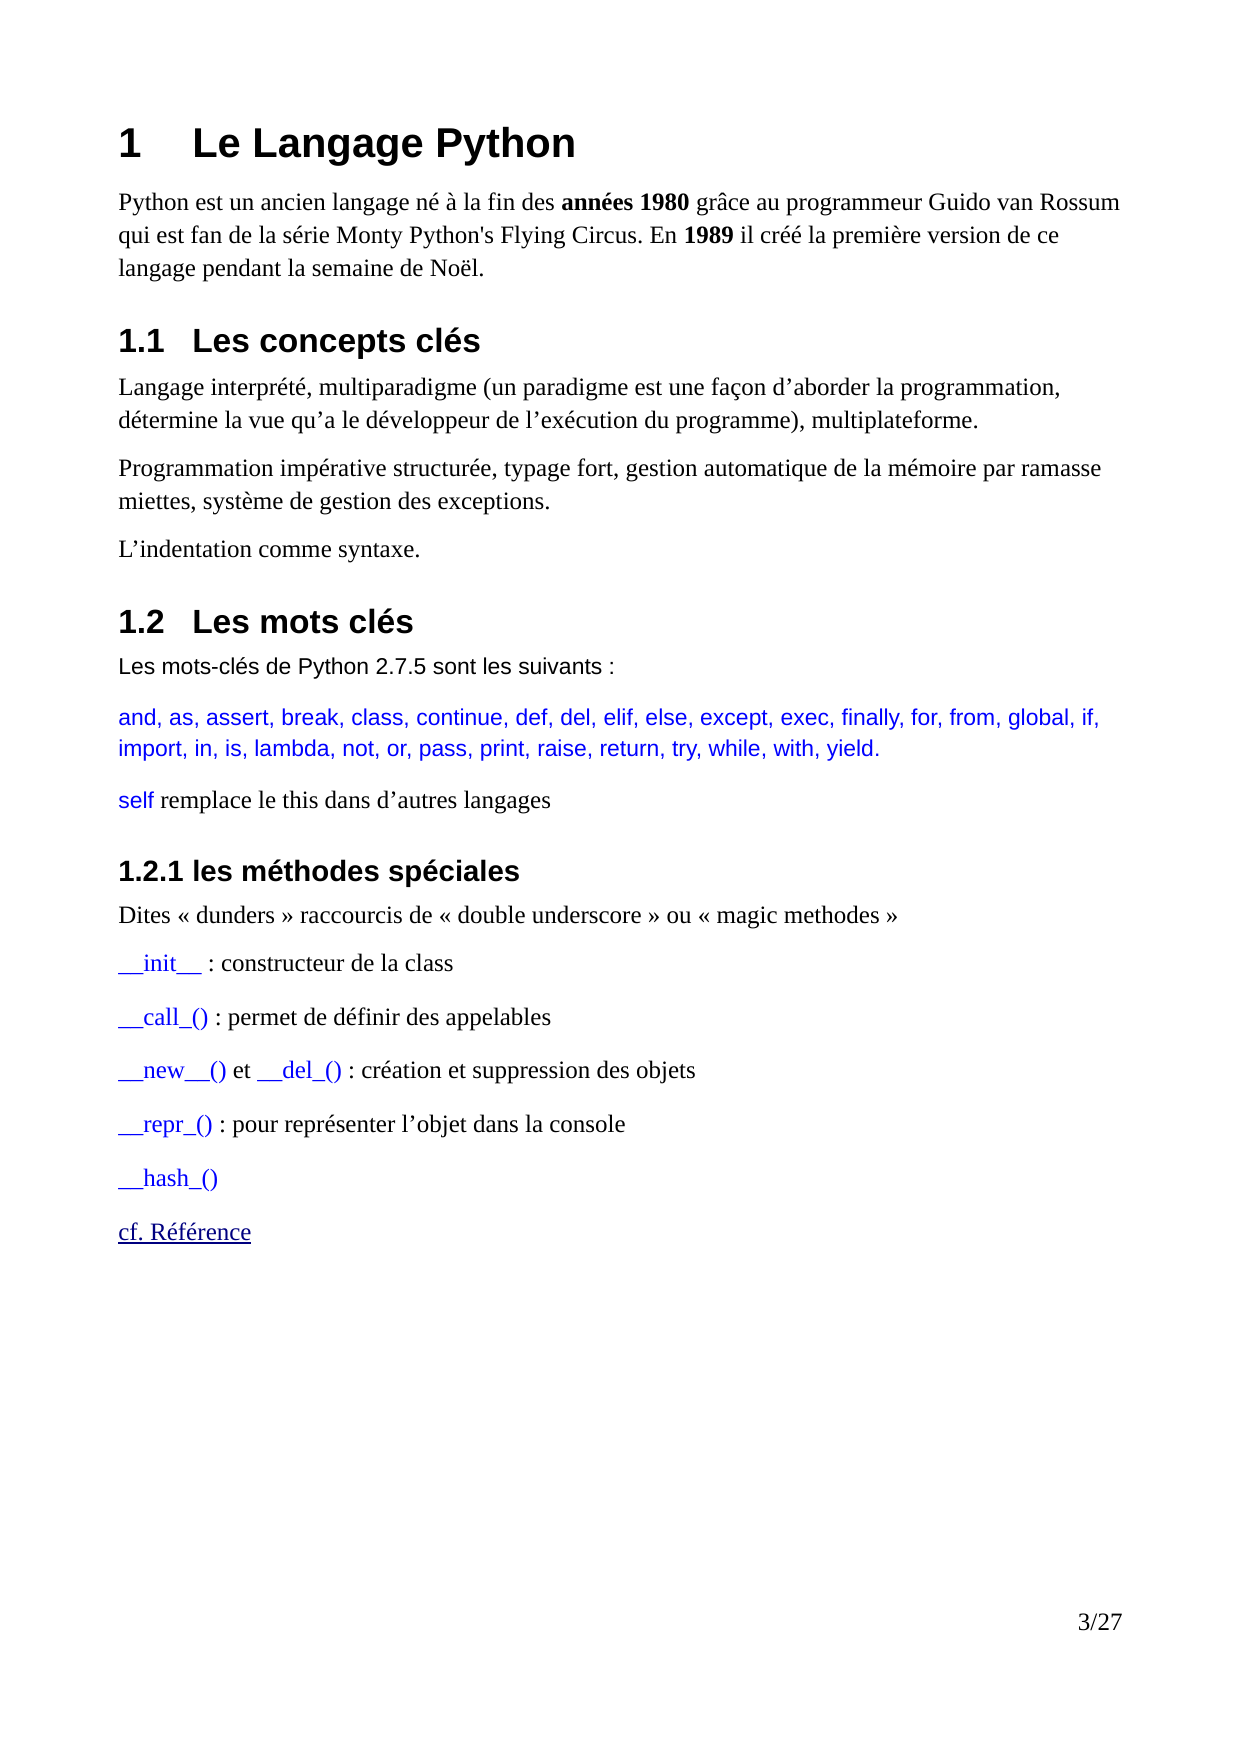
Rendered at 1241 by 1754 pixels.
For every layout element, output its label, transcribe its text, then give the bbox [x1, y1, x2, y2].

subtitle les méthodes spéciales [118, 854, 1122, 888]
subtitle Les concepts clés [118, 321, 1122, 360]
text L’indentation comme syntaxe. [118, 534, 1122, 562]
text self remplace le this dans d’autres langages [118, 786, 1122, 814]
text and, as, assert, break, class, continue, def, del, elif, else, except, exec, finally, for, from, global, if, import, in, is, lambda, not, or, pass, print, raise, return, try, while, with, yield. [118, 704, 1122, 761]
text __new__() et __del_() : création et suppression des objets [118, 1056, 1122, 1084]
text __call_() : permet de définir des appelables [118, 1002, 1122, 1031]
subtitle Les mots clés [118, 602, 1122, 641]
text __init__ : constructeur de la class [118, 948, 1122, 977]
subtitle Le Langage Python [118, 118, 1122, 166]
text Python est un ancien langage né à la fin des années 1980 grâce au programmeur Guido van Rossum qui est fan de la série Monty Python's Flying Circus. En 1989 il créé la première version de ce langage pendant la semaine de Noël. [118, 187, 1122, 282]
text __hash_() [118, 1163, 1122, 1192]
text Langage interprété, multiparadigme (un paradigme est une façon d’aborder la programmation, détermine la vue qu’a le développeur de l’exécution du programme), multiplateforme. [118, 372, 1122, 434]
text Les mots-clés de Python 2.7.5 sont les suivants : [118, 653, 1122, 680]
text Programmation impérative structurée, typage fort, gestion automatique de la mémoire par ramasse miettes, système de gestion des exceptions. [118, 453, 1122, 515]
text __repr_() : pour représenter l’objet dans la console [118, 1109, 1122, 1138]
text cf. Référence [118, 1217, 1122, 1246]
text Dites « dunders » raccourcis de « double underscore » ou « magic methodes » [118, 900, 1122, 929]
